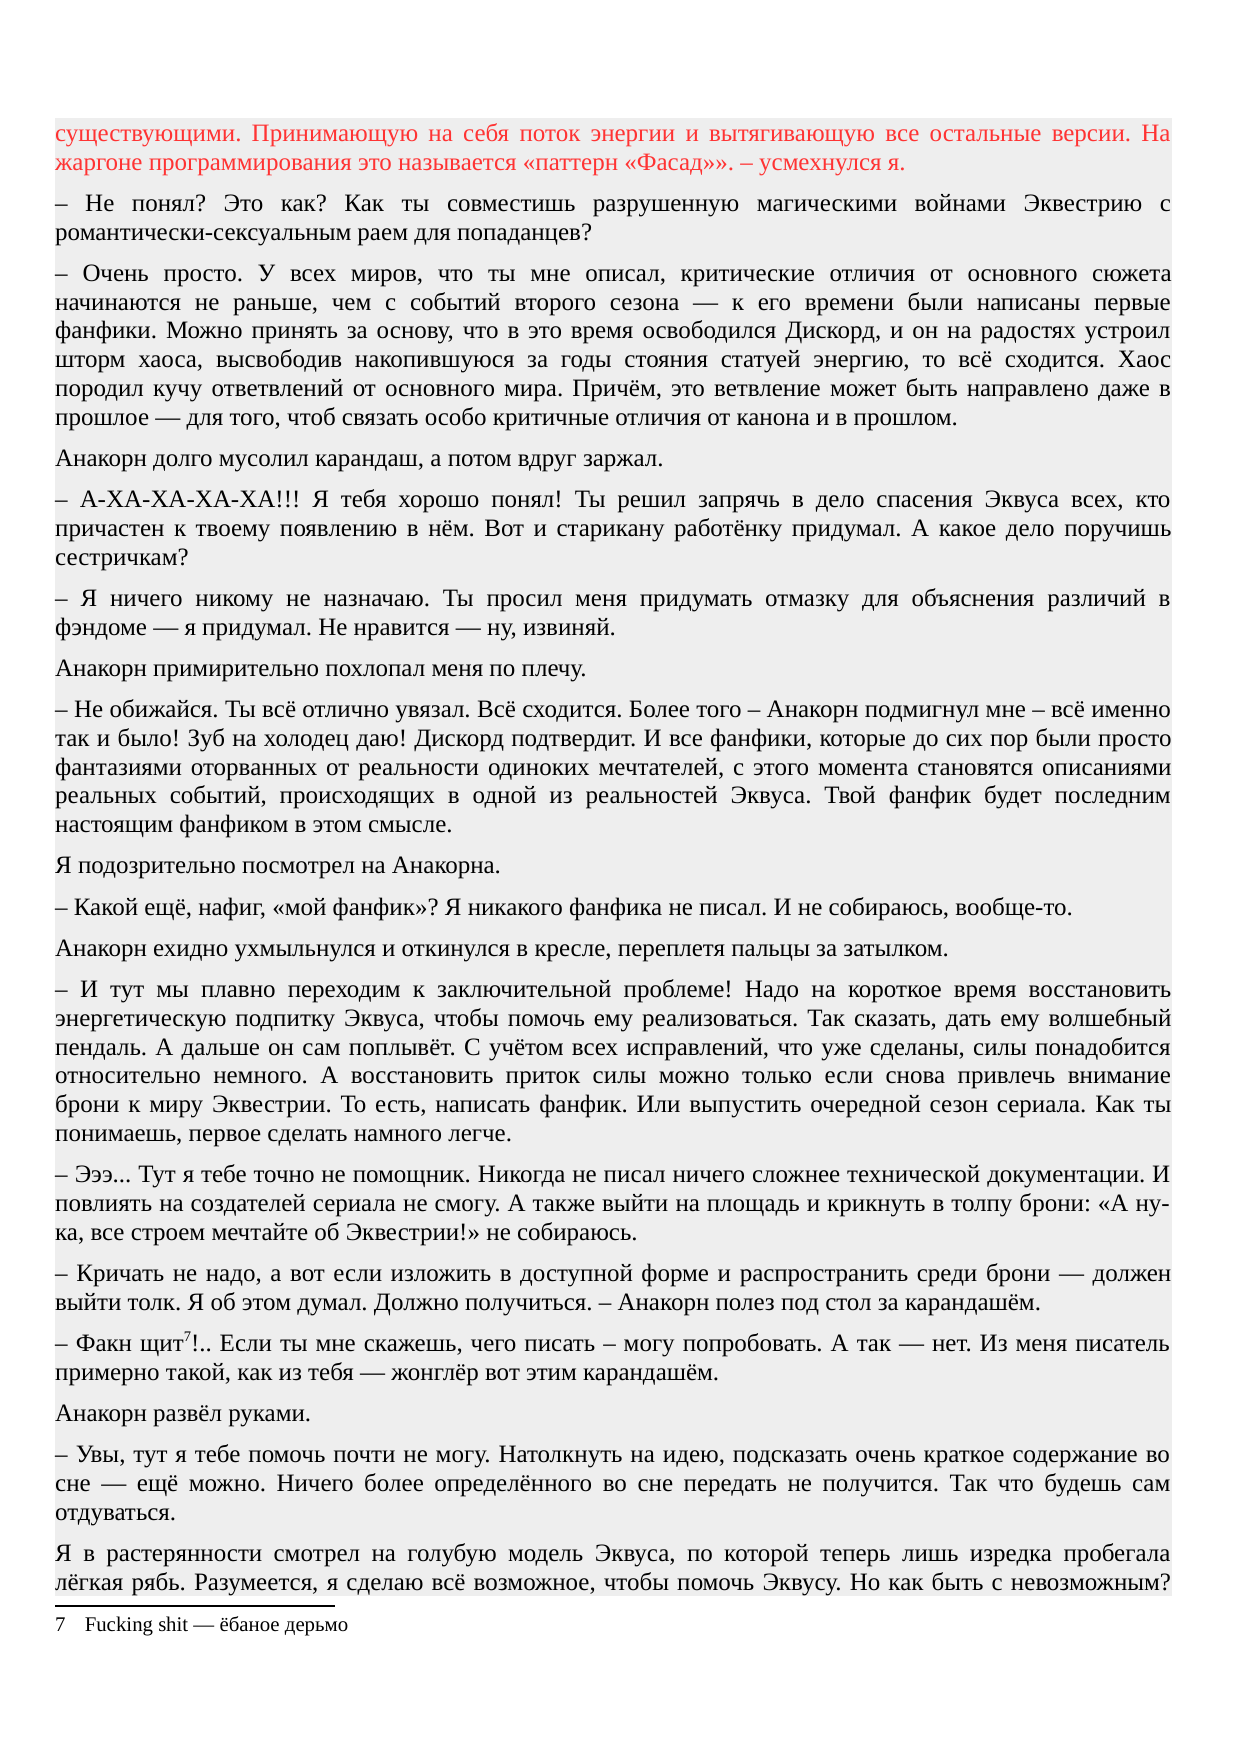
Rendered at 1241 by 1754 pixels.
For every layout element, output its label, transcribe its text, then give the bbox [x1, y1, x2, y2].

text Анакорн развёл руками. [55, 1398, 1172, 1427]
text – Факн щит!.. Если ты мне скажешь, чего писать – могу попробовать. А так — нет. Из меня писатель примерно такой, как из тебя — жонглёр вот этим карандашём. [55, 1328, 1172, 1386]
text – Очень просто. У всех миров, что ты мне описал, критические отличия от основного сюжета начинаются не раньше, чем с событий второго сезона — к его времени были написаны первые фанфики. Можно принять за основу, что в это время освободился Дискорд, и он на радостях устроил шторм хаоса, высвободив накопившуюся за годы стояния статуей энергию, то всё сходится. Хаос породил кучу ответвлений от основного мира. Причём, это ветвление может быть направлено даже в прошлое — для того, чтоб связать особо критичные отличия от канона и в прошлом. [55, 258, 1172, 431]
text – Я ничего никому не назначаю. Ты просил меня придумать отмазку для объяснения различий в фэндоме — я придумал. Не нравится — ну, извиняй. [55, 583, 1172, 641]
text Анакорн примирительно похлопал меня по плечу. [55, 653, 1172, 682]
text – Увы, тут я тебе помочь почти не могу. Натолкнуть на идею, подсказать очень краткое содержание во сне — ещё можно. Ничего более определённого во сне передать не получится. Так что будешь сам отдуваться. [55, 1439, 1172, 1526]
text – Эээ... Тут я тебе точно не помощник. Никогда не писал ничего сложнее технической документации. И повлиять на создателей сериала не смогу. А также выйти на площадь и крикнуть в толпу брони: «А ну-ка, все строем мечтайте об Эквестрии!» не собираюсь. [55, 1159, 1172, 1246]
text Я в растерянности смотрел на голубую модель Эквуса, по которой теперь лишь изредка пробегала лёгкая рябь. Разумеется, я сделаю всё возможное, чтобы помочь Эквусу. Но как быть с невозможным? [55, 1538, 1172, 1596]
text – Не обижайся. Ты всё отлично увязал. Всё сходится. Более того – Анакорн подмигнул мне – всё именно так и было! Зуб на холодец даю! Дискорд подтвердит. И все фанфики, которые до сих пор были просто фантазиями оторванных от реальности одиноких мечтателей, с этого момента становятся описаниями реальных событий, происходящих в одной из реальностей Эквуса. Твой фанфик будет последним настоящим фанфиком в этом смысле. [55, 694, 1172, 838]
text Я подозрительно посмотрел на Анакорна. [55, 851, 1172, 879]
text – Кричать не надо, а вот если изложить в доступной форме и распространить среди брони — должен выйти толк. Я об этом думал. Должно получиться. – Анакорн полез под стол за карандашём. [55, 1258, 1172, 1316]
text Анакорн долго мусолил карандаш, а потом вдруг заржал. [55, 443, 1172, 472]
text – А-ХА-ХА-ХА-ХА!!! Я тебя хорошо понял! Ты решил запрячь в дело спасения Эквуса всех, кто причастен к твоему появлению в нём. Вот и старикану работёнку придумал. А какое дело поручишь сестричкам? [55, 484, 1172, 571]
text Fucking shit — ёбаное дерьмо [55, 1612, 1172, 1636]
text существующими. Принимающую на себя поток энергии и вытягивающую все остальные версии. На жаргоне программирования это называется «паттерн «Фасад»». – усмехнулся я. [55, 118, 1172, 176]
text – Какой ещё, нафиг, «мой фанфик»? Я никакого фанфика не писал. И не собираюсь, вообще-то. [55, 892, 1172, 921]
text – И тут мы плавно переходим к заключительной проблеме! Надо на короткое время восстановить энергетическую подпитку Эквуса, чтобы помочь ему реализоваться. Так сказать, дать ему волшебный пендаль. А дальше он сам поплывёт. С учётом всех исправлений, что уже сделаны, силы понадобится относительно немного. А восстановить приток силы можно только если снова привлечь внимание брони к миру Эквестрии. То есть, написать фанфик. Или выпустить очередной сезон сериала. Как ты понимаешь, первое сделать намного легче. [55, 974, 1172, 1147]
text – Не понял? Это как? Как ты совместишь разрушенную магическими войнами Эквестрию с романтически-сексуальным раем для попаданцев? [55, 188, 1172, 246]
text Анакорн ехидно ухмыльнулся и откинулся в кресле, переплетя пальцы за затылком. [55, 933, 1172, 962]
